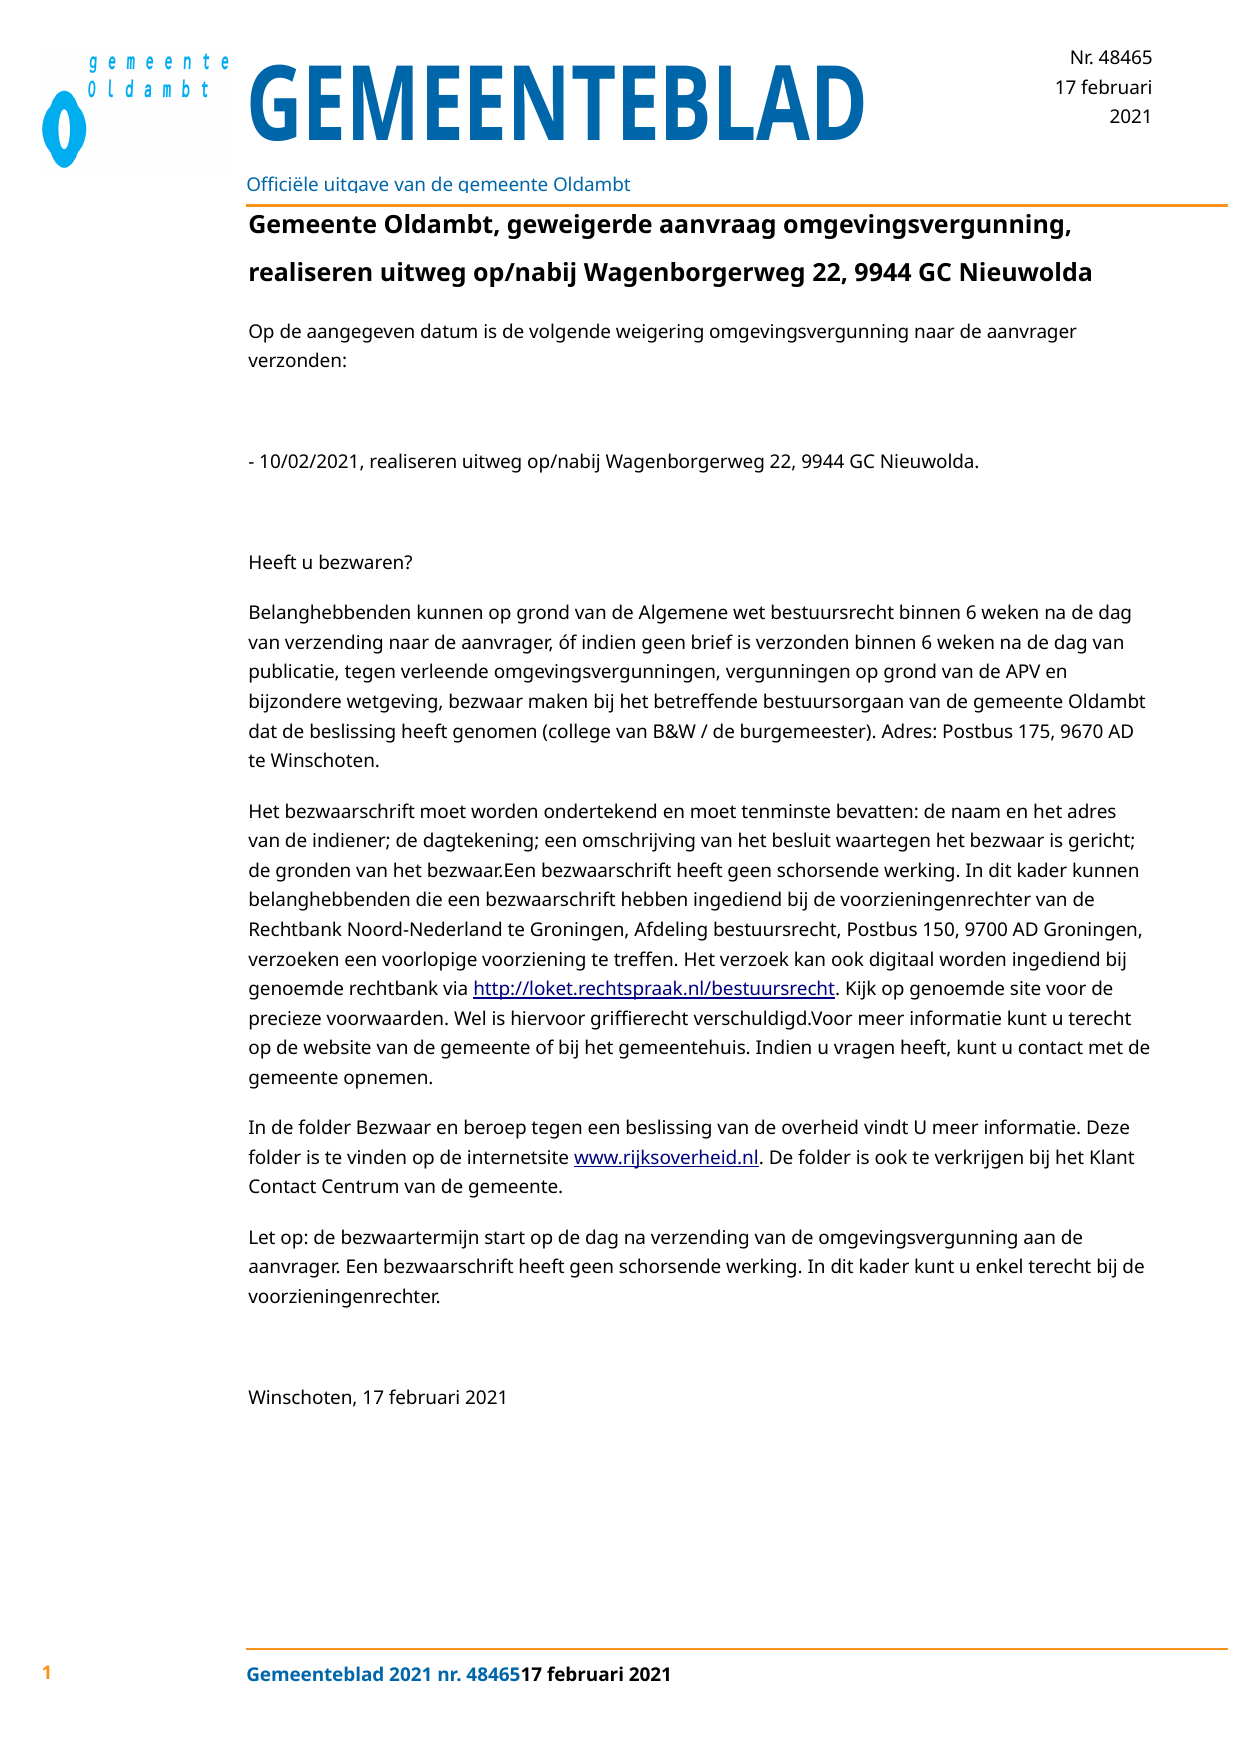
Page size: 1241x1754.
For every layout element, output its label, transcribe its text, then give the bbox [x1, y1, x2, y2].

text Winschoten, 17 februari 2021 [248, 1384, 1152, 1410]
text Gemeente Oldambt, geweigerde aanvraag omgevingsvergunning, realiseren uitweg op/nabij Wagenborgerweg 22, 9944 GC Nieuwolda [248, 207, 1152, 288]
text Het bezwaarschrift moet worden ondertekend en moet tenminste bevatten: de naam en het adres van de indiener; de dagtekening; een omschrijving van het besluit waartegen het bezwaar is gericht; de gronden van het bezwaar.Een bezwaarschrift heeft geen schorsende werking. In dit kader kunnen belanghebbenden die een bezwaarschrift hebben ingediend bij de voorzieningenrechter van de Rechtbank Noord-Nederland te Groningen, Afdeling bestuursrecht, Postbus 150, 9700 AD Groningen, verzoeken een voorlopige voorziening te treffen. Het verzoek kan ook digitaal worden ingediend bij genoemde rechtbank via http://loket.rechtspraak.nl/bestuursrecht. Kijk op genoemde site voor de precieze voorwaarden. Wel is hiervoor griffierecht verschuldigd.Voor meer informatie kunt u terecht op de website van de gemeente of bij het gemeentehuis. Indien u vragen heeft, kunt u contact met de gemeente opnemen. [248, 798, 1152, 1090]
picture [41, 47, 231, 172]
text Op de aangegeven datum is de volgende weigering omgevingsvergunning naar de aanvrager verzonden: [248, 318, 1152, 373]
text - 10/02/2021, realiseren uitweg op/nabij Wagenborgerweg 22, 9944 GC Nieuwolda. [248, 448, 1152, 474]
text In de folder Bezwaar en beroep tegen een beslissing van de overheid vindt U meer informatie. Deze folder is te vinden op de internetsite www.rijksoverheid.nl. De folder is ook te verkrijgen bij het Klant Contact Centrum van de gemeente. [248, 1114, 1152, 1199]
text Belanghebbenden kunnen op grond van de Algemene wet bestuursrecht binnen 6 weken na de dag van verzending naar de aanvrager, óf indien geen brief is verzonden binnen 6 weken na de dag van publicatie, tegen verleende omgevingsvergunningen, vergunningen op grond van de APV en bijzondere wetgeving, bezwaar maken bij het betreffende bestuursorgaan van de gemeente Oldambt dat de beslissing heeft genomen (college van B&W / de burgemeester). Adres: Postbus 175, 9670 AD te Winschoten. [248, 599, 1152, 773]
text Let op: de bezwaartermijn start op de dag na verzending van de omgevingsvergunning aan de aanvrager. Een bezwaarschrift heeft geen schorsende werking. In dit kader kunt u enkel terecht bij de voorzieningenrechter. [248, 1224, 1152, 1309]
text Heeft u bezwaren? [248, 549, 1152, 575]
